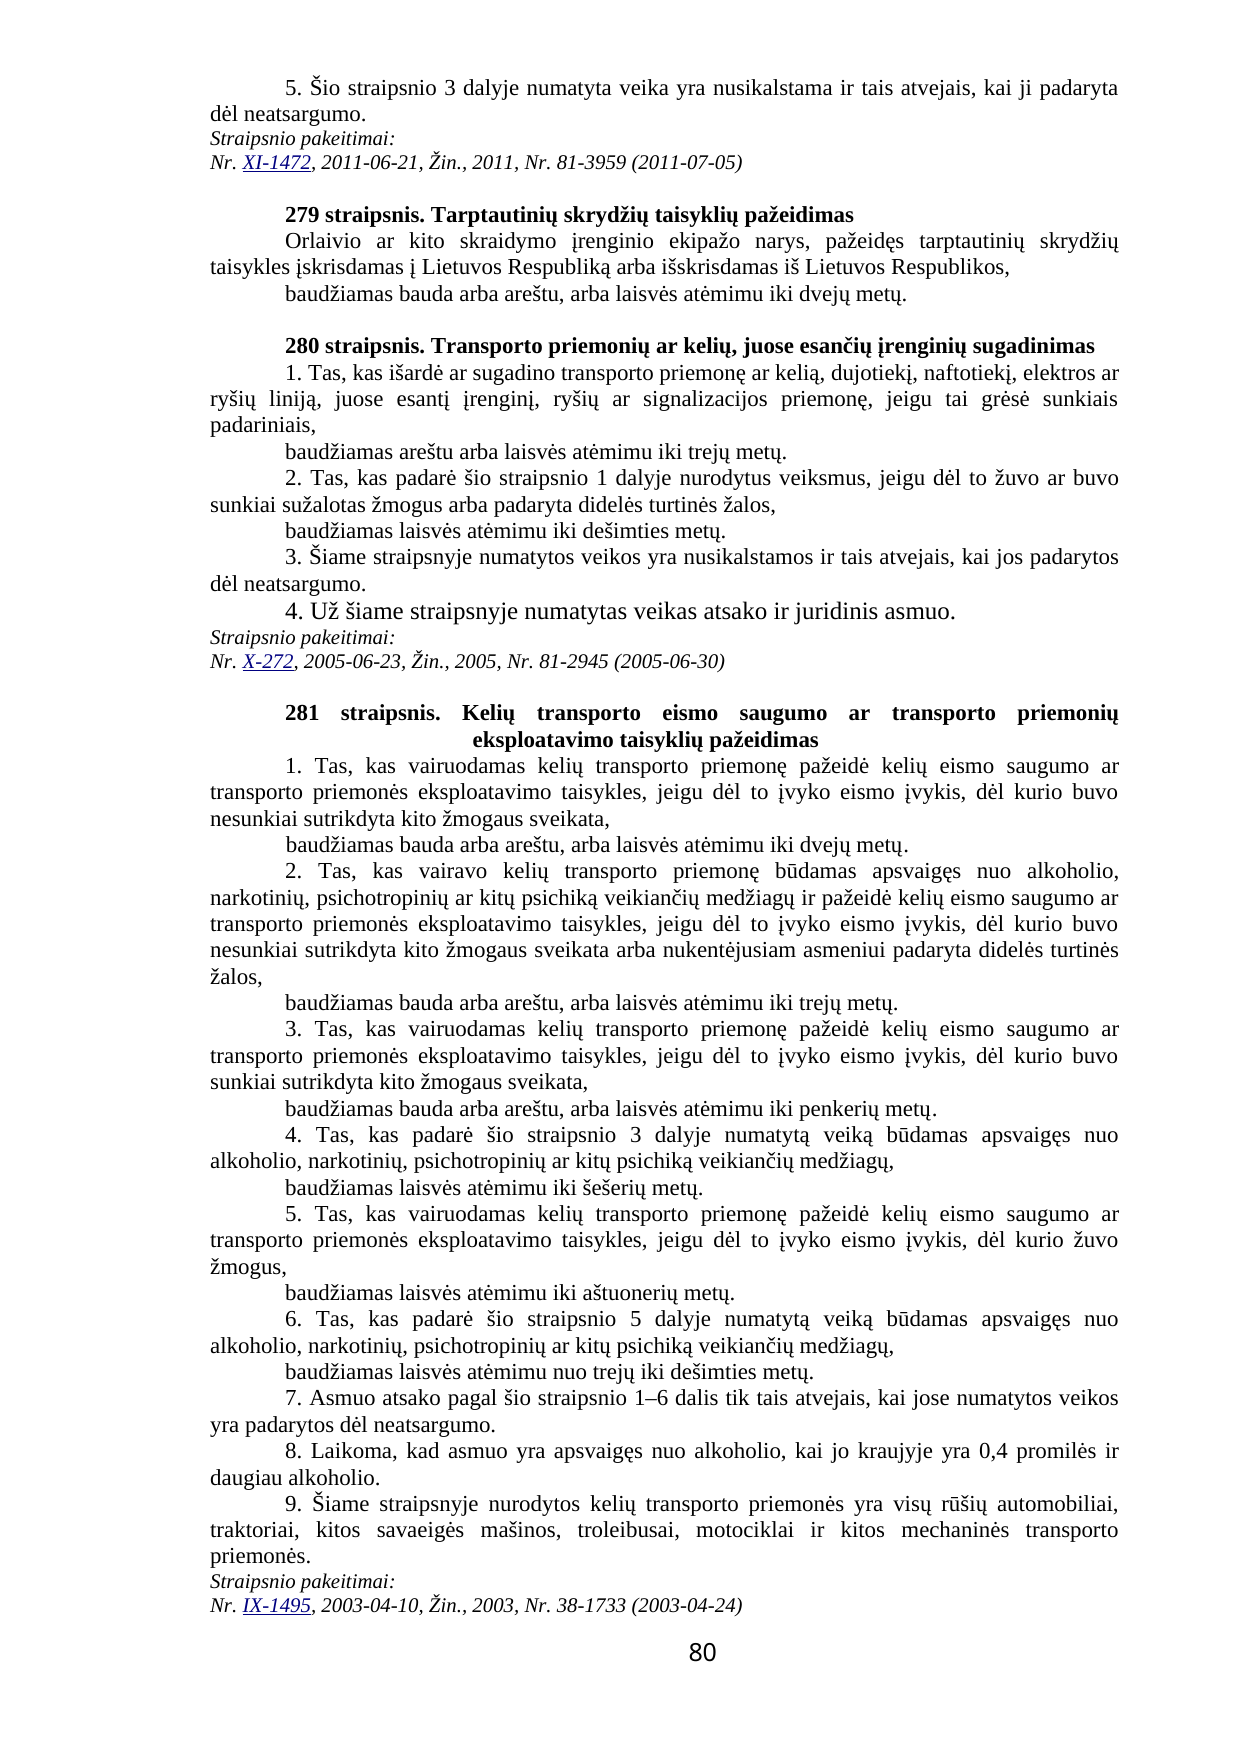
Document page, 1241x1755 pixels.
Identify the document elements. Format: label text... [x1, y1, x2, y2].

text baudžiamas bauda arba areštu, arba laisvės atėmimu iki dvejų metų. [210, 831, 1106, 857]
text 3. Šiame straipsnyje numatytos veikos yra nusikalstamos ir tais atvejais, kai jos padarytos dėl neatsargumo. [210, 543, 1120, 596]
text 1. Tas, kas išardė ar sugadino transporto priemonę ar kelią, dujotiekį, naftotiekį, elektros ar ryšių liniją, juose esantį įrenginį, ryšių ar signalizacijos priemonę, jeigu tai grėsė sunkiais padariniais, [210, 359, 1120, 438]
text 4. Tas, kas padarė šio straipsnio 3 dalyje numatytą veiką būdamas apsvaigęs nuo alkoholio, narkotinių, psichotropinių ar kitų psichiką veikiančių medžiagų, [210, 1121, 1120, 1174]
text 6. Tas, kas padarė šio straipsnio 5 dalyje numatytą veiką būdamas apsvaigęs nuo alkoholio, narkotinių, psichotropinių ar kitų psichiką veikiančių medžiagų, [210, 1305, 1120, 1358]
text Nr. XI-1472, 2011-06-21, Žin., 2011, Nr. 81-3959 (2011-07-05) [210, 150, 1120, 174]
text 9. Šiame straipsnyje nurodytos kelių transporto priemonės yra visų rūšių automobiliai, traktoriai, kitos savaeigės mašinos, troleibusai, motociklai ir kitos mechaninės transporto priemonės. [210, 1490, 1120, 1569]
text Straipsnio pakeitimai: [210, 625, 1120, 649]
text Nr. X-272, 2005-06-23, Žin., 2005, Nr. 81-2945 (2005-06-30) [210, 649, 1120, 673]
text 5. Šio straipsnio 3 dalyje numatyta veika yra nusikalstama ir tais atvejais, kai ji padaryta dėl neatsargumo. [210, 73, 1120, 126]
text 4. Už šiame straipsnyje numatytas veikas atsako ir juridinis asmuo. [210, 596, 1120, 625]
text baudžiamas bauda arba areštu, arba laisvės atėmimu iki penkerių metų. [210, 1094, 1120, 1121]
text 3. Tas, kas vairuodamas kelių transporto priemonę pažeidė kelių eismo saugumo ar transporto priemonės eksploatavimo taisykles, jeigu dėl to įvyko eismo įvykis, dėl kurio buvo sunkiai sutrikdyta kito žmogaus sveikata, [210, 1016, 1120, 1094]
text 1. Tas, kas vairuodamas kelių transporto priemonę pažeidė kelių eismo saugumo ar transporto priemonės eksploatavimo taisykles, jeigu dėl to įvyko eismo įvykis, dėl kurio buvo nesunkiai sutrikdyta kito žmogaus sveikata, [210, 752, 1120, 831]
text 281 straipsnis. Kelių transporto eismo saugumo ar transporto priemonių eksploatavimo taisyklių pažeidimas [285, 699, 1120, 752]
text baudžiamas laisvės atėmimu iki aštuonerių metų. [210, 1279, 1120, 1305]
text Orlaivio ar kito skraidymo įrenginio ekipažo narys, pažeidęs tarptautinių skrydžių taisykles įskrisdamas į Lietuvos Respubliką arba išskrisdamas iš Lietuvos Respublikos, [210, 227, 1120, 280]
text Nr. IX-1495, 2003-04-10, Žin., 2003, Nr. 38-1733 (2003-04-24) [210, 1593, 1120, 1617]
text 280 straipsnis. Transporto priemonių ar kelių, juose esančių įrenginių sugadinimas [285, 332, 1120, 359]
text 7. Asmuo atsako pagal šio straipsnio 1–6 dalis tik tais atvejais, kai jose numatytos veikos yra padarytos dėl neatsargumo. [210, 1384, 1120, 1437]
text baudžiamas laisvės atėmimu iki dešimties metų. [210, 517, 1120, 543]
text Straipsnio pakeitimai: [210, 1569, 1120, 1593]
text baudžiamas areštu arba laisvės atėmimu iki trejų metų. [210, 438, 1120, 464]
text 8. Laikoma, kad asmuo yra apsvaigęs nuo alkoholio, kai jo kraujyje yra 0,4 promilės ir daugiau alkoholio. [210, 1437, 1120, 1490]
text Straipsnio pakeitimai: [210, 126, 1120, 150]
text 2. Tas, kas padarė šio straipsnio 1 dalyje nurodytus veiksmus, jeigu dėl to žuvo ar buvo sunkiai sužalotas žmogus arba padaryta didelės turtinės žalos, [210, 464, 1120, 517]
text baudžiamas laisvės atėmimu iki šešerių metų. [210, 1174, 1120, 1200]
text 5. Tas, kas vairuodamas kelių transporto priemonę pažeidė kelių eismo saugumo ar transporto priemonės eksploatavimo taisykles, jeigu dėl to įvyko eismo įvykis, dėl kurio žuvo žmogus, [210, 1200, 1120, 1279]
text baudžiamas bauda arba areštu, arba laisvės atėmimu iki dvejų metų. [210, 280, 1120, 306]
text baudžiamas bauda arba areštu, arba laisvės atėmimu iki trejų metų. [210, 989, 1120, 1016]
text 279 straipsnis. Tarptautinių skrydžių taisyklių pažeidimas [210, 201, 1120, 227]
text 2. Tas, kas vairavo kelių transporto priemonę būdamas apsvaigęs nuo alkoholio, narkotinių, psichotropinių ar kitų psichiką veikiančių medžiagų ir pažeidė kelių eismo saugumo ar transporto priemonės eksploatavimo taisykles, jeigu dėl to įvyko eismo įvykis, dėl kurio buvo nesunkiai sutrikdyta kito žmogaus sveikata arba nukentėjusiam asmeniui padaryta didelės turtinės žalos, [210, 857, 1120, 989]
text baudžiamas laisvės atėmimu nuo trejų iki dešimties metų. [210, 1358, 1120, 1384]
